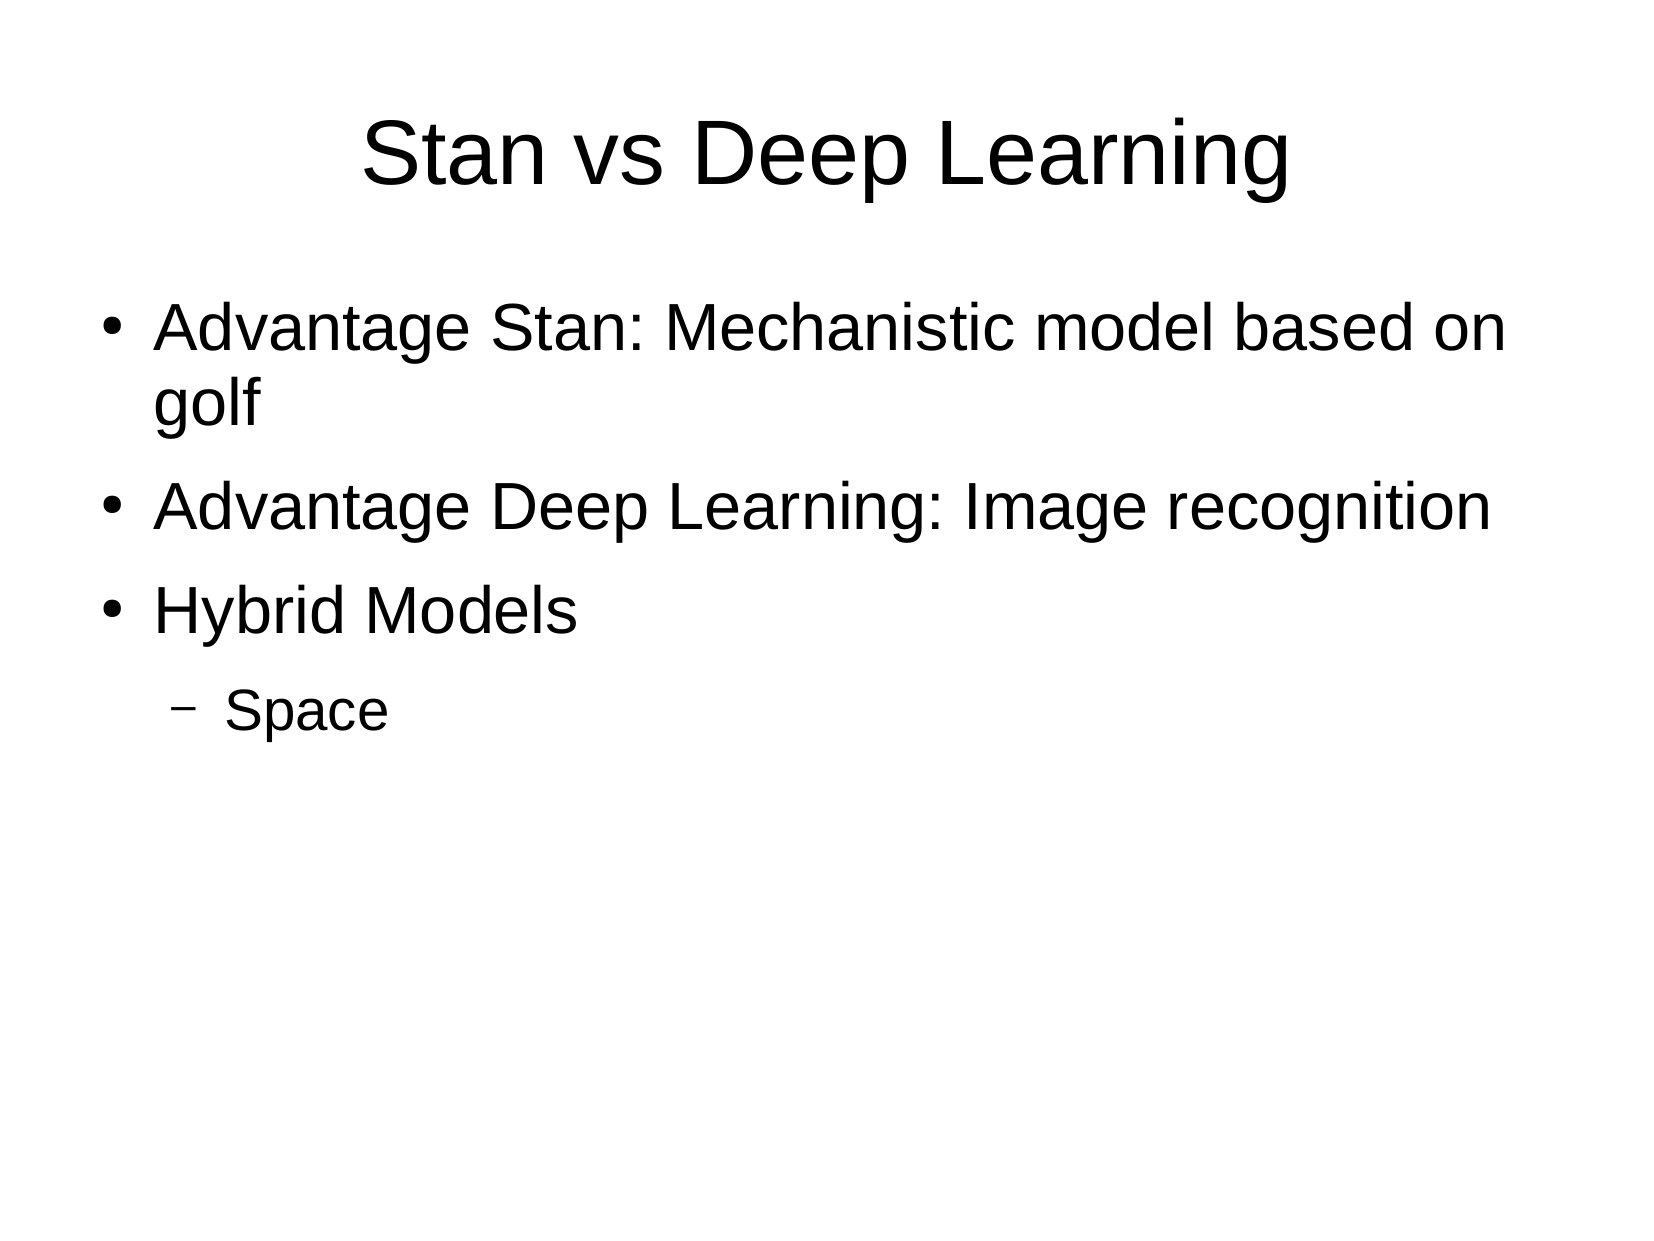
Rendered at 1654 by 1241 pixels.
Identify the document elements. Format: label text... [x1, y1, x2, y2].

list Advantage Stan: Mechanistic model based on golf Advantage Deep Learning: Image recognition Hybrid Models Space [82, 290, 1571, 1109]
title Stan vs Deep Learning [82, 49, 1571, 257]
